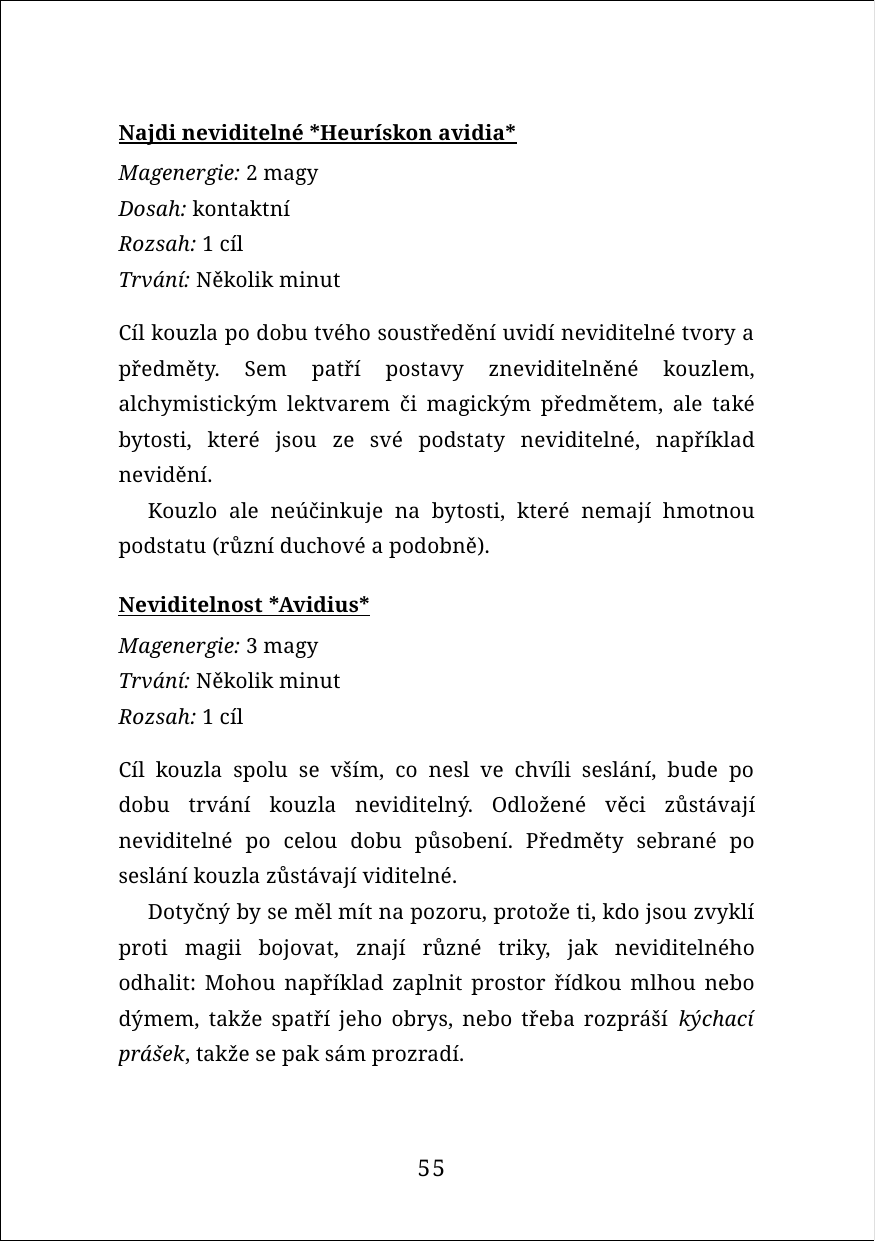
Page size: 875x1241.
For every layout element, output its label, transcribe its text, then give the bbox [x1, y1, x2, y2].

text Magenergie: 2 magy Dosah: kontaktní Rozsah: 1 cíl Trvání: Několik minut [118, 158, 756, 293]
text Cíl kouzla po dobu tvého soustředění uvidí neviditelné tvory a předměty. Sem patří postavy zneviditelněné kouzlem, alchymistickým lektvarem či magickým předmětem, ale také bytosti, které jsou ze své podstaty neviditelné, například nevidění. Kouzlo ale neúčinkuje na bytosti, které nemají hmotnou podstatu (různí duchové a podobně). [118, 318, 756, 560]
subtitle Neviditelnost *Avidius* [118, 591, 756, 619]
subtitle Najdi neviditelné *Heurískon avidia* [118, 118, 756, 147]
text Magenergie: 3 magy Trvání: Několik minut Rozsah: 1 cíl [118, 631, 756, 730]
text Cíl kouzla spolu se vším, co nesl ve chvíli seslání, bude po dobu trvání kouzla neviditelný. Odložené věci zůstávají neviditelné po celou dobu působení. Předměty sebrané po seslání kouzla zůstávají viditelné. Dotyčný by se měl mít na pozoru, protože ti, kdo jsou zvyklí proti magii bojovat, znají různé triky, jak neviditelného odhalit: Mohou například zaplnit prostor řídkou mlhou nebo dýmem, takže spatří jeho obrys, nebo třeba rozpráší kýchací prášek, takže se pak sám prozradí. [118, 755, 756, 1068]
